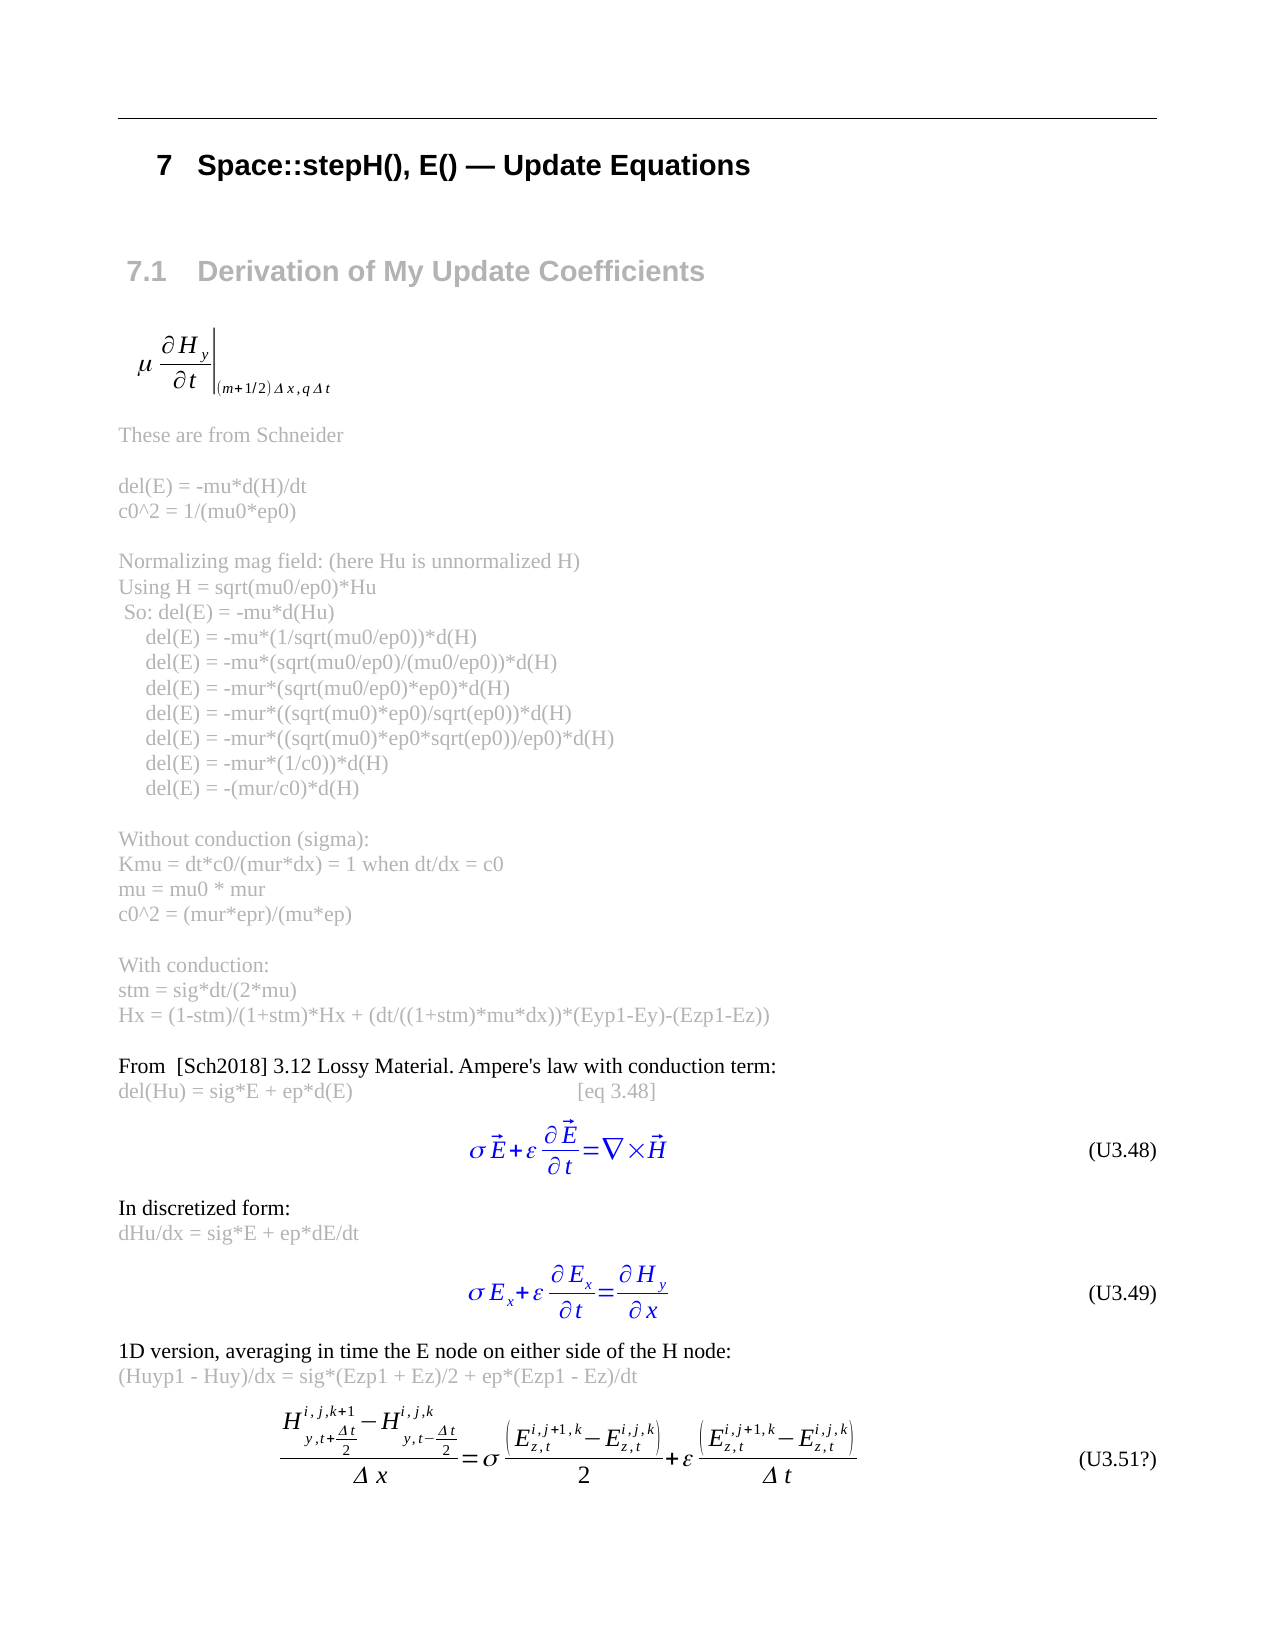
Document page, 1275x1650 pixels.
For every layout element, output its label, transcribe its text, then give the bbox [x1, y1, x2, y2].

text With conduction: [118, 952, 1157, 977]
text dHu/dx = sig*E + ep*dE/dt [118, 1220, 1157, 1246]
text del(E) = -mur*((sqrt(mu0)*ep0)/sqrt(ep0))*d(H) [118, 700, 1157, 725]
text (U3.51?) [118, 1404, 1157, 1489]
text del(E) = -mu*d(H)/dt [118, 473, 1157, 498]
text Normalizing mag field: (here Hu is unnormalized H) [118, 548, 1157, 574]
text (U3.48) [118, 1118, 1157, 1180]
text del(E) = -mur*(sqrt(mu0/ep0)*ep0)*d(H) [118, 674, 1157, 700]
text del(E) = -mur*(1/c0))*d(H) [118, 750, 1157, 775]
text Without conduction (sigma): [118, 826, 1157, 851]
text stm = sig*dt/(2*mu) [118, 977, 1157, 1002]
text del(E) = -(mur/c0)*d(H) [118, 775, 1157, 801]
text del(Hu) = sig*E + ep*d(E) [eq 3.48] [118, 1078, 1157, 1103]
text del(E) = -mu*(sqrt(mu0/ep0)/(mu0/ep0))*d(H) [118, 649, 1157, 674]
text (U3.49) [118, 1261, 1157, 1323]
text (Huyp1 - Huy)/dx = sig*(Ezp1 + Ez)/2 + ep*(Ezp1 - Ez)/dt [118, 1363, 1157, 1389]
text So: del(E) = -mu*d(Hu) [118, 599, 1157, 624]
text 1D version, averaging in time the E node on either side of the H node: [118, 1338, 1157, 1363]
text From [Sch2018] 3.12 Lossy Material. Ampere's law with conduction term: [118, 1053, 1157, 1078]
text These are from Schneider [118, 422, 1157, 448]
text del(E) = -mur*((sqrt(mu0)*ep0*sqrt(ep0))/ep0)*d(H) [118, 725, 1157, 750]
subtitle Space::stepH(), E() — Update Equations [118, 119, 1157, 212]
text Kmu = dt*c0/(mur*dx) = 1 when dt/dx = c0 [118, 851, 1157, 876]
text Using H = sqrt(mu0/ep0)*Hu [118, 574, 1157, 599]
text c0^2 = (mur*epr)/(mu*ep) [118, 901, 1157, 927]
text Hx = (1-stm)/(1+stm)*Hx + (dt/((1+stm)*mu*dx))*(Eyp1-Ey)-(Ezp1-Ez)) [118, 1002, 1157, 1027]
text In discretized form: [118, 1195, 1157, 1220]
text c0^2 = 1/(mu0*ep0) [118, 498, 1157, 523]
text del(E) = -mu*(1/sqrt(mu0/ep0))*d(H) [118, 624, 1157, 649]
text mu = mu0 * mur [118, 876, 1157, 901]
